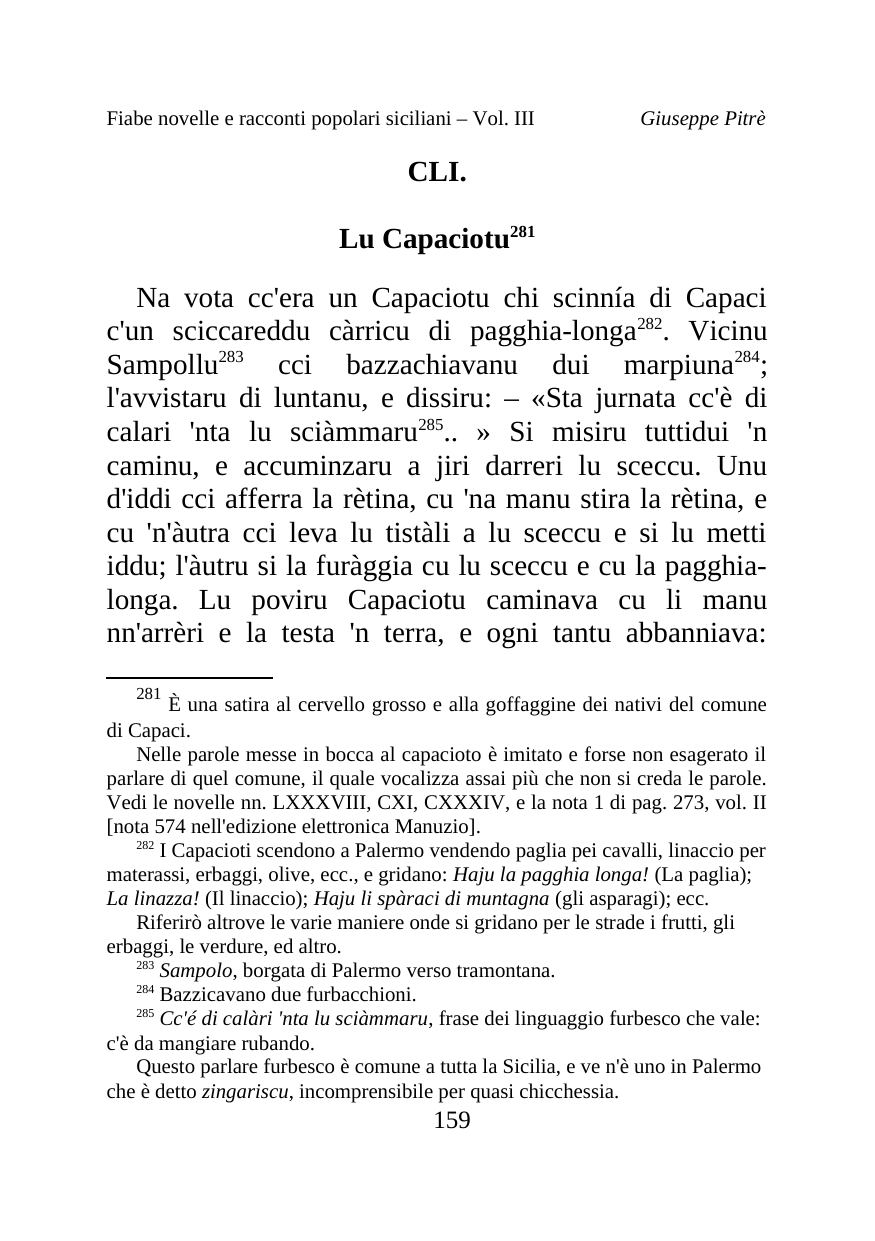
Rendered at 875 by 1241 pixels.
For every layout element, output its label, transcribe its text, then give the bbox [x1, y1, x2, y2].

text Nelle parole messe in bocca al capacioto è imitato e forse non esagerato il parlare di quel comune, il quale vocalizza assai più che non si creda le parole. Vedi le novelle nn. LXXXVIII, CXI, CXXXIV, e la nota 1 di pag. 273, vol. II [nota 574 nell'edizione elettronica Manuzio]. [106, 742, 768, 838]
text Sampolo, borgata di Palermo verso tramontana. [106, 958, 768, 982]
text Cc'é di calàri 'nta lu sciàmmaru, frase dei linguaggio furbesco che vale: c'è da mangiare rubando. [106, 1006, 768, 1054]
text Riferirò altrove le varie maniere onde si gridano per le strade i frutti, gli erbaggi, le verdure, ed altro. [106, 910, 768, 958]
text È una satira al cervello grosso e alla goffaggine dei nativi del comune di Capaci. [106, 684, 768, 742]
text Bazzicavano due furbacchioni. [106, 982, 768, 1006]
subtitle CLI. Lu Capaciotu [106, 154, 768, 255]
text Questo parlare furbesco è comune a tutta la Sicilia, e ve n'è uno in Palermo che è detto zingariscu, incomprensibile per quasi chicchessia. [106, 1054, 768, 1103]
text Na vota cc'era un Capaciotu chi scinnía di Capaci c'un sciccareddu càrricu di pagghia-longa. Vicinu Sampollu cci bazzachiavanu dui marpiuna; l'avvistaru di luntanu, e dissiru: – «Sta jurnata cc'è di calari 'nta lu sciàmmaru.. » Si misiru tuttidui 'n caminu, e accuminzaru a jiri darreri lu sceccu. Unu d'iddi cci afferra la rètina, cu 'na manu stira la rètina, e cu 'n'àutra cci leva lu tistàli a lu sceccu e si lu metti iddu; l'àutru si la furàggia cu lu sceccu e cu la pagghia-longa. Lu poviru Capaciotu caminava cu li manu nn'arrèri e la testa 'n terra, e ogni tantu abbanniava: [106, 280, 768, 649]
text I Capacioti scendono a Palermo vendendo paglia pei cavalli, linaccio per materassi, erbaggi, olive, ecc., e gridano: Haju la pagghia longa! (La paglia); La linazza! (Il linaccio); Haju li spàraci di muntagna (gli asparagi); ecc. [106, 838, 768, 910]
